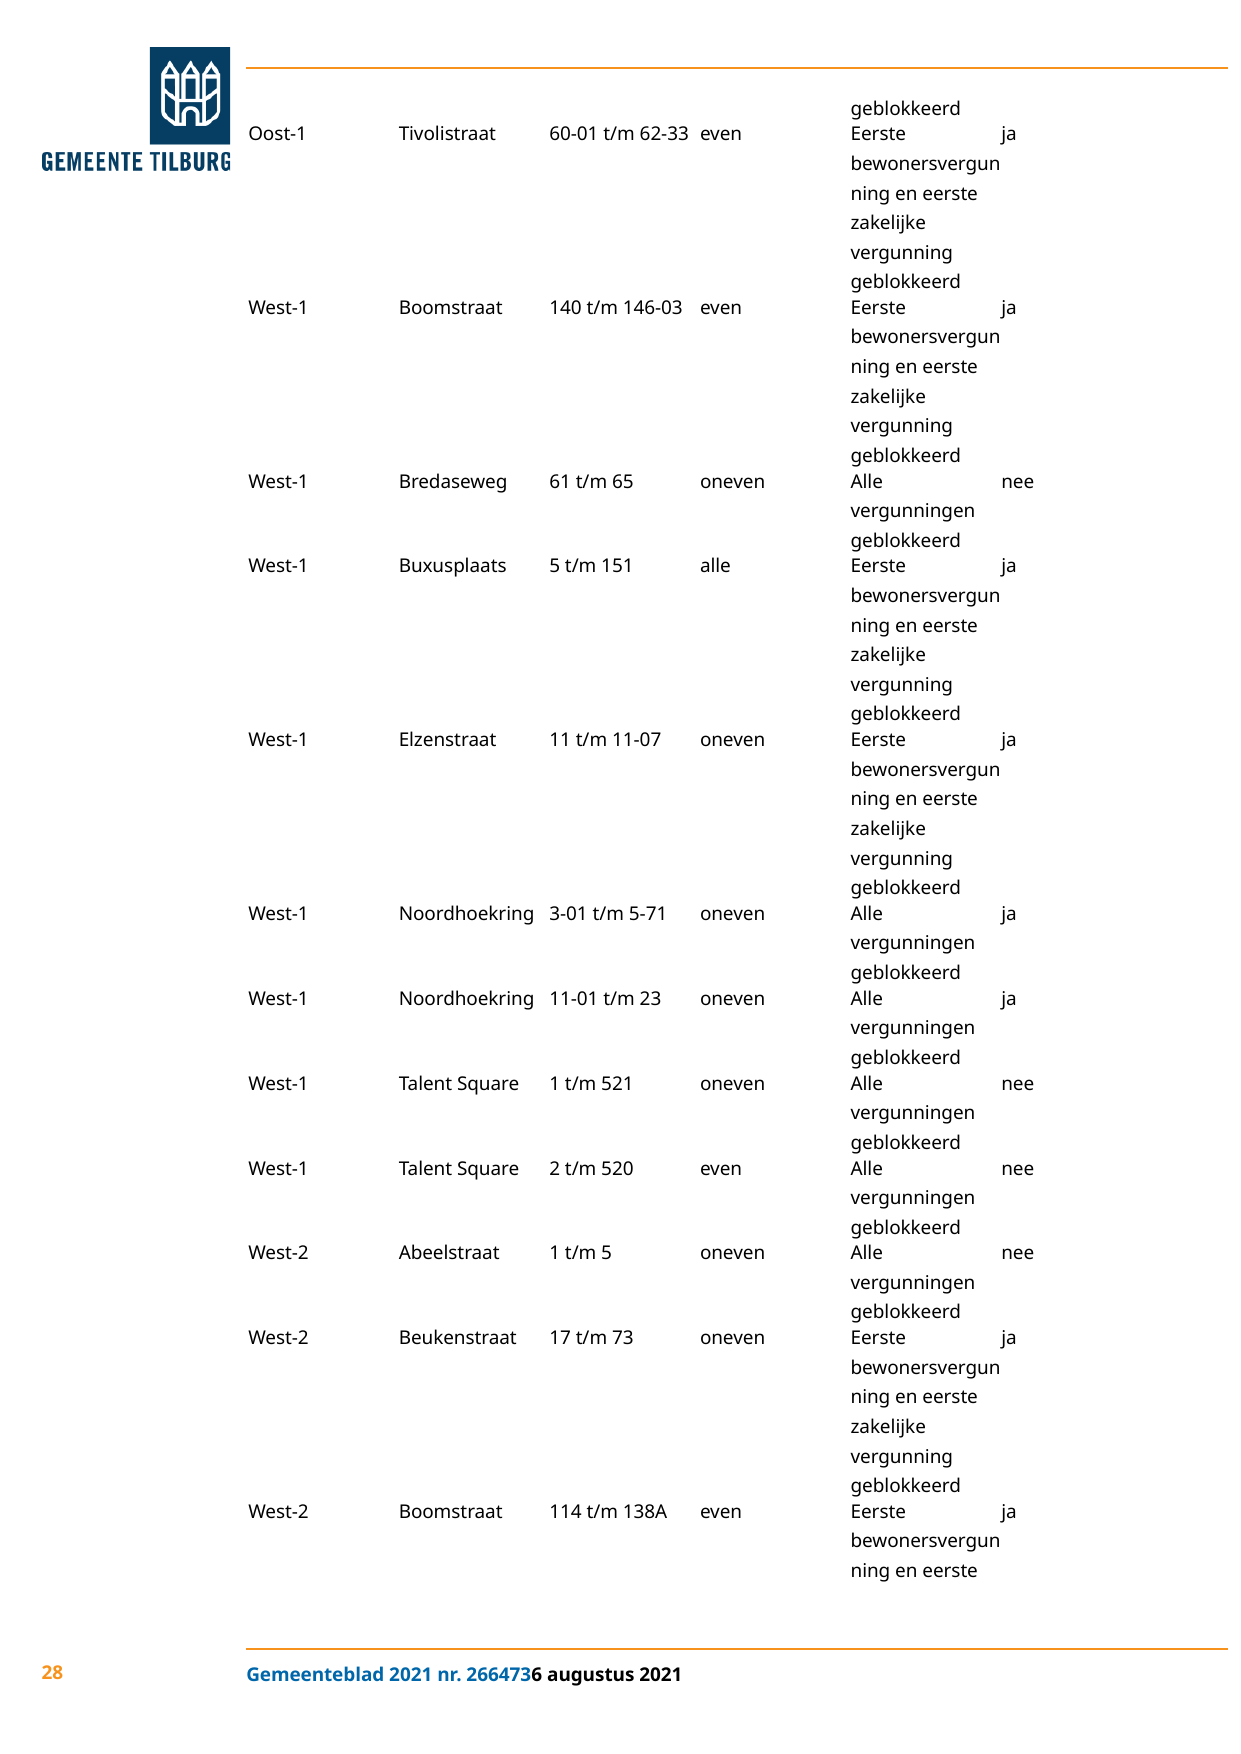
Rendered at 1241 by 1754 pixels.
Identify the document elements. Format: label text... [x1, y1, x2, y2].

table_cell oneven [700, 726, 850, 900]
table_cell Beukenstraat [399, 1325, 549, 1498]
table_cell West-1 [248, 294, 398, 468]
table_cell Oost-1 [248, 121, 398, 294]
table_cell 114 t/m 138A [549, 1498, 700, 1583]
table_cell [700, 95, 850, 121]
table_cell West-1 [248, 553, 398, 726]
table_cell Elzenstraat [399, 726, 549, 900]
table_cell 60-01 t/m 62-33 [549, 121, 700, 294]
table_cell ja [1001, 121, 1152, 294]
table_cell [1001, 95, 1152, 121]
table_cell Alle vergunningen geblokkeerd [850, 1070, 1001, 1155]
table_cell [248, 95, 398, 121]
table_cell West-2 [248, 1325, 398, 1498]
table_cell West-1 [248, 985, 398, 1070]
table_cell even [700, 294, 850, 468]
table_cell oneven [700, 900, 850, 985]
table_cell geblokkeerd [850, 95, 1001, 121]
table_cell [549, 95, 700, 121]
table_cell Noordhoekring [399, 900, 549, 985]
table_cell Eerste bewonersvergunning en eerste zakelijke vergunning geblokkeerd [850, 1325, 1001, 1498]
table_cell Bredaseweg [399, 468, 549, 553]
table_cell West-1 [248, 1155, 398, 1239]
table_cell ja [1001, 1325, 1152, 1498]
table_cell 2 t/m 520 [549, 1155, 700, 1239]
table_cell Talent Square [399, 1155, 549, 1239]
table_cell oneven [700, 985, 850, 1070]
table_cell West-1 [248, 1070, 398, 1155]
table_cell nee [1001, 468, 1152, 553]
table_cell 11 t/m 11-07 [549, 726, 700, 900]
table_cell oneven [700, 1325, 850, 1498]
table_cell Eerste bewonersvergunning en eerste zakelijke vergunning geblokkeerd [850, 294, 1001, 468]
table_cell Alle vergunningen geblokkeerd [850, 900, 1001, 985]
table_cell [399, 95, 549, 121]
table_cell Talent Square [399, 1070, 549, 1155]
table_cell Eerste bewonersvergunning en eerste zakelijke vergunning geblokkeerd [850, 726, 1001, 900]
table_cell Eerste bewonersvergunning en eerste zakelijke vergunning geblokkeerd [850, 121, 1001, 294]
table_cell nee [1001, 1240, 1152, 1324]
table_cell Eerste bewonersvergunning en eerste zakelijke vergunning geblokkeerd [850, 553, 1001, 726]
table_cell ja [1001, 900, 1152, 985]
table_cell 140 t/m 146-03 [549, 294, 700, 468]
table_cell ja [1001, 294, 1152, 468]
table_cell 1 t/m 5 [549, 1240, 700, 1324]
table_cell even [700, 121, 850, 294]
table_cell Tivolistraat [399, 121, 549, 294]
table_cell 3-01 t/m 5-71 [549, 900, 700, 985]
table_cell Alle vergunningen geblokkeerd [850, 468, 1001, 553]
table_cell Noordhoekring [399, 985, 549, 1070]
table_cell Eerste bewonersvergunning en eerste [850, 1498, 1001, 1583]
table_cell 1 t/m 521 [549, 1070, 700, 1155]
table_cell ja [1001, 726, 1152, 900]
table_cell West-2 [248, 1498, 398, 1583]
table_cell Boomstraat [399, 294, 549, 468]
table_cell 5 t/m 151 [549, 553, 700, 726]
picture [41, 47, 231, 172]
table_cell nee [1001, 1070, 1152, 1155]
table_cell Abeelstraat [399, 1240, 549, 1324]
table_cell ja [1001, 1498, 1152, 1583]
table_cell 17 t/m 73 [549, 1325, 700, 1498]
table_cell West-1 [248, 726, 398, 900]
table_cell ja [1001, 553, 1152, 726]
table_cell Buxusplaats [399, 553, 549, 726]
table_cell Alle vergunningen geblokkeerd [850, 985, 1001, 1070]
table_cell Boomstraat [399, 1498, 549, 1583]
table_cell West-1 [248, 900, 398, 985]
table_cell 11-01 t/m 23 [549, 985, 700, 1070]
table_cell West-1 [248, 468, 398, 553]
table_cell oneven [700, 1070, 850, 1155]
table_cell Alle vergunningen geblokkeerd [850, 1155, 1001, 1239]
table_cell 61 t/m 65 [549, 468, 700, 553]
table_cell alle [700, 553, 850, 726]
table_cell even [700, 1155, 850, 1239]
table_cell oneven [700, 1240, 850, 1324]
table_cell Alle vergunningen geblokkeerd [850, 1240, 1001, 1324]
table_cell nee [1001, 1155, 1152, 1239]
table_cell West-2 [248, 1240, 398, 1324]
table_cell oneven [700, 468, 850, 553]
table_cell even [700, 1498, 850, 1583]
table_cell ja [1001, 985, 1152, 1070]
